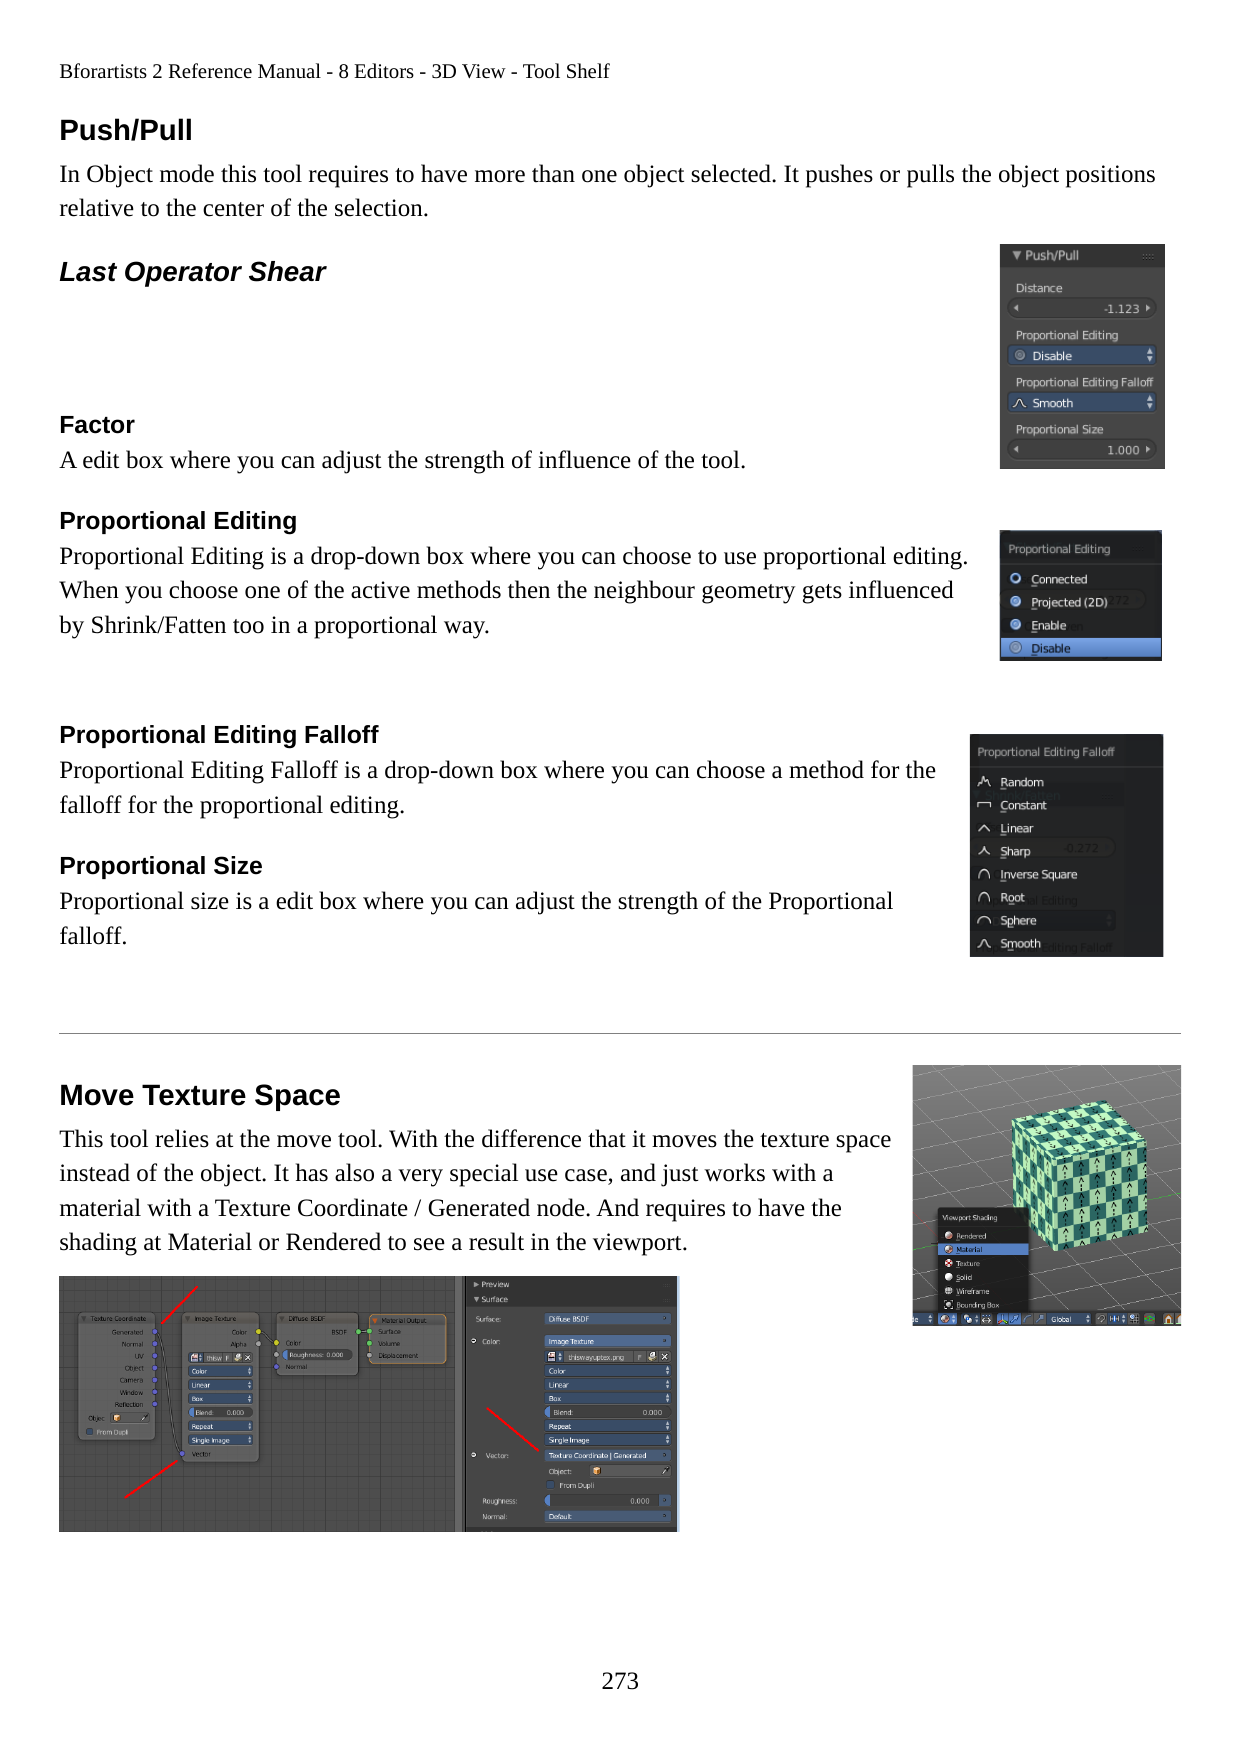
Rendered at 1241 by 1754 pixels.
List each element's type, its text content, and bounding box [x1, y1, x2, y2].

text This tool relies at the move tool. With the difference that it moves the texture space instead of the object. It has also a very special use case, and just works with a material with a Texture Coordinate / Generated node. And requires to have the shading at Material or Rendered to see a result in the viewport. [59, 1124, 912, 1256]
text In Object mode this tool requires to have more than one object selected. It pushes or pulls the object positions relative to the center of the selection. [59, 159, 1181, 222]
subtitle Proportional Editing [59, 506, 1181, 535]
subtitle [1164, 851, 1181, 880]
picture [999, 530, 1162, 661]
subtitle Last Operator Shear [59, 255, 999, 287]
subtitle Move Texture Space [59, 1078, 912, 1111]
subtitle Proportional Editing Falloff [59, 721, 1181, 749]
text A edit box where you can adjust the strength of influence of the tool. [59, 445, 1181, 473]
subtitle Proportional Size [59, 851, 969, 880]
picture [59, 1276, 680, 1532]
subtitle Factor [59, 410, 999, 438]
subtitle Push/Pull [59, 113, 1181, 146]
subtitle [1165, 255, 1181, 287]
subtitle [1165, 410, 1181, 438]
picture [969, 734, 1164, 957]
text Proportional Editing Falloff is a drop-down box where you can choose a method for the falloff for the proportional editing. [59, 755, 969, 819]
text Proportional Editing is a drop-down box where you can choose to use proportional editing. When you choose one of the active methods then the neighbour geometry gets influenced by Shrink/Fatten too in a proportional way. [59, 541, 999, 639]
picture [912, 1065, 1182, 1326]
picture [999, 244, 1165, 469]
text Proportional size is a edit box where you can adjust the strength of the Proportional falloff. [59, 886, 969, 949]
